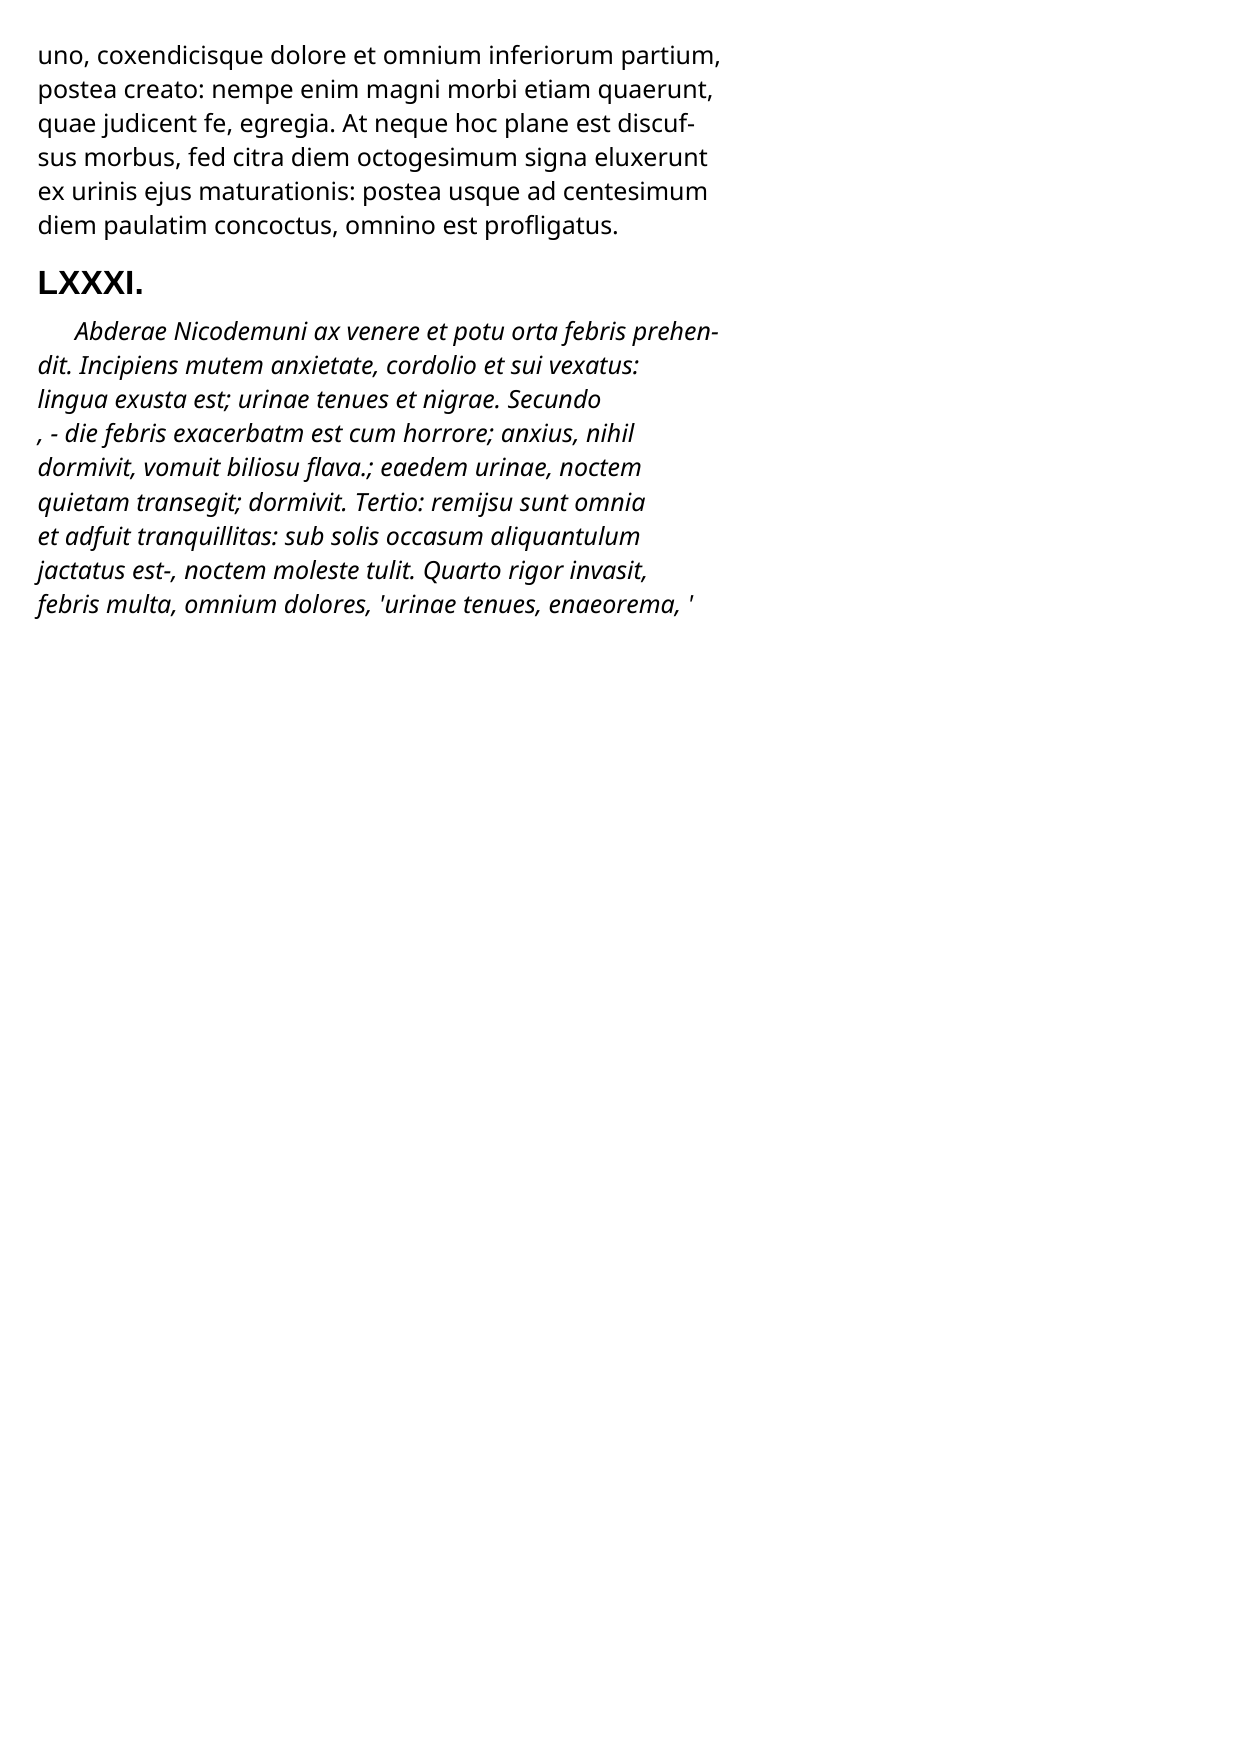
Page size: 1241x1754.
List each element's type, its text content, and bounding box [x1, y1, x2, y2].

text Abderae Nicodemuni ax venere et potu orta febris prehen- dit. Incipiens mutem anxietate, cordolio et sui vexatus: lingua exusta est; urinae tenues et nigrae. Secundo , - die febris exacerbatm est cum horrore; anxius, nihil dormivit, vomuit biliosu flava.; eaedem urinae, noctem quietam transegit; dormivit. Tertio: remijsu sunt omnia et adfuit tranquillitas: sub solis occasum aliquantulum jactatus est-, noctem moleste tulit. Quarto rigor invasit, febris multa, omnium dolores, 'urinae tenues, enaeorema, ' [37, 314, 1203, 620]
text uno, coxendicisque dolore et omnium inferiorum partium, postea creato: nempe enim magni morbi etiam quaerunt, quae judicent fe, egregia. At neque hoc plane est discuf- sus morbus, fed citra diem octogesimum signa eluxerunt ex urinis ejus maturationis: postea usque ad centesimum diem paulatim concoctus, omnino est profligatus. [37, 37, 1203, 242]
subtitle LXXXI. [37, 263, 1203, 301]
